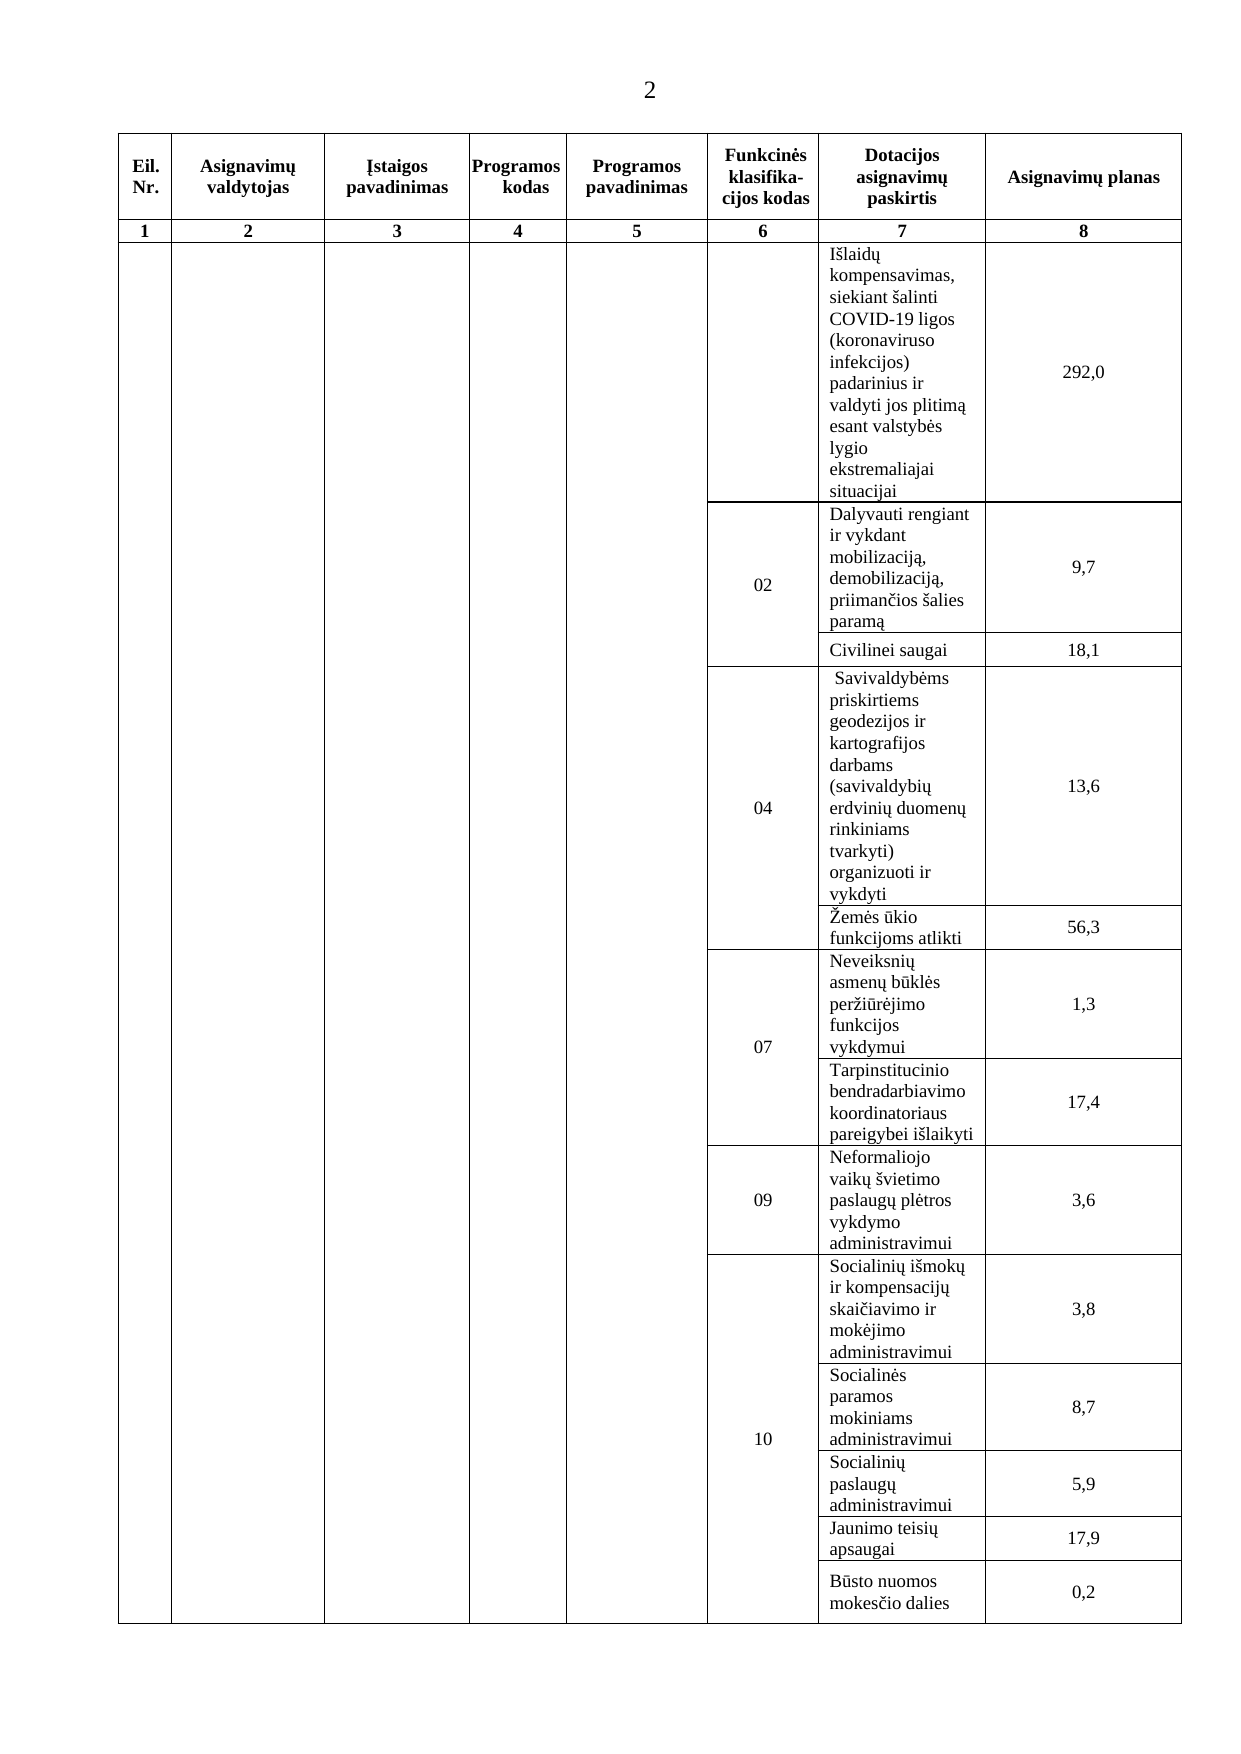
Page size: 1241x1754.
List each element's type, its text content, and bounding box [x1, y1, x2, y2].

table_cell 7 [819, 220, 985, 242]
table_cell 3,6 [986, 1146, 1181, 1254]
table_cell Jaunimo teisių apsaugai [819, 1517, 985, 1560]
table_cell Neveiksnių asmenų būklės peržiūrėjimo funkcijos vykdymui [819, 950, 985, 1057]
table_cell 10 [708, 1255, 818, 1623]
table_cell 07 [708, 950, 818, 1145]
table_cell 8,7 [986, 1364, 1181, 1450]
table_cell 0,2 [986, 1561, 1181, 1623]
table_cell Tarpinstitucinio bendradarbiavimo koordinatoriaus pareigybei išlaikyti [819, 1059, 985, 1145]
table_cell 6 [708, 220, 818, 242]
table_cell 1,3 [986, 950, 1181, 1057]
table_cell 4 [470, 220, 566, 242]
table_cell 3 [325, 220, 469, 242]
table_cell [708, 243, 818, 501]
table_cell [172, 243, 324, 1623]
table_cell Civilinei saugai [819, 633, 985, 666]
table_cell 02 [708, 503, 818, 666]
table_cell Žemės ūkio funkcijoms atlikti [819, 906, 985, 949]
table_cell [567, 243, 707, 1623]
table_header Programos pavadinimas [567, 134, 707, 219]
table_cell 8 [986, 220, 1181, 242]
table_cell [470, 243, 566, 1623]
table_cell 18,1 [986, 633, 1181, 666]
table_header Įstaigos pavadinimas [325, 134, 469, 219]
table_cell 04 [708, 667, 818, 949]
table_cell 17,9 [986, 1517, 1181, 1560]
table_cell 9,7 [986, 503, 1181, 632]
table_header Asignavimų valdytojas [172, 134, 324, 219]
table_cell 13,6 [986, 667, 1181, 904]
table_cell Socialinių paslaugų administravimui [819, 1451, 985, 1516]
table_header Eil. Nr. [119, 134, 171, 219]
table_header Programos kodas [470, 134, 566, 219]
table_cell 5 [567, 220, 707, 242]
table_header Funkcinės klasifika-cijos kodas [708, 134, 818, 219]
table_cell 1 [119, 220, 171, 242]
table_cell 2 [172, 220, 324, 242]
table_cell [325, 243, 469, 1623]
table_cell 09 [708, 1146, 818, 1254]
table_cell 5,9 [986, 1451, 1181, 1516]
table_cell Neformaliojo vaikų švietimo paslaugų plėtros vykdymo administravimui [819, 1146, 985, 1254]
table_cell Savivaldybėms priskirtiems geodezijos ir kartografijos darbams (savivaldybių erdvinių duomenų rinkiniams tvarkyti) organizuoti ir vykdyti [819, 667, 985, 904]
table_cell Dalyvauti rengiant ir vykdant mobilizaciją, demobilizaciją, priimančios šalies paramą [819, 503, 985, 632]
table_cell Būsto nuomos mokesčio dalies [819, 1561, 985, 1623]
table_cell 3,8 [986, 1255, 1181, 1362]
table_cell Socialinės paramos mokiniams administravimui [819, 1364, 985, 1450]
table_cell 17,4 [986, 1059, 1181, 1145]
table_cell Išlaidų kompensavimas, siekiant šalinti COVID-19 ligos (koronaviruso infekcijos) padarinius ir valdyti jos plitimą esant valstybės lygio ekstremaliajai situacijai [819, 243, 985, 501]
table_cell Socialinių išmokų ir kompensacijų skaičiavimo ir mokėjimo administravimui [819, 1255, 985, 1362]
table_cell 292,0 [986, 243, 1181, 501]
table_header Asignavimų planas [986, 134, 1181, 219]
table_header Dotacijos asignavimų paskirtis [819, 134, 985, 219]
table_cell [119, 243, 171, 1623]
table_cell 56,3 [986, 906, 1181, 949]
